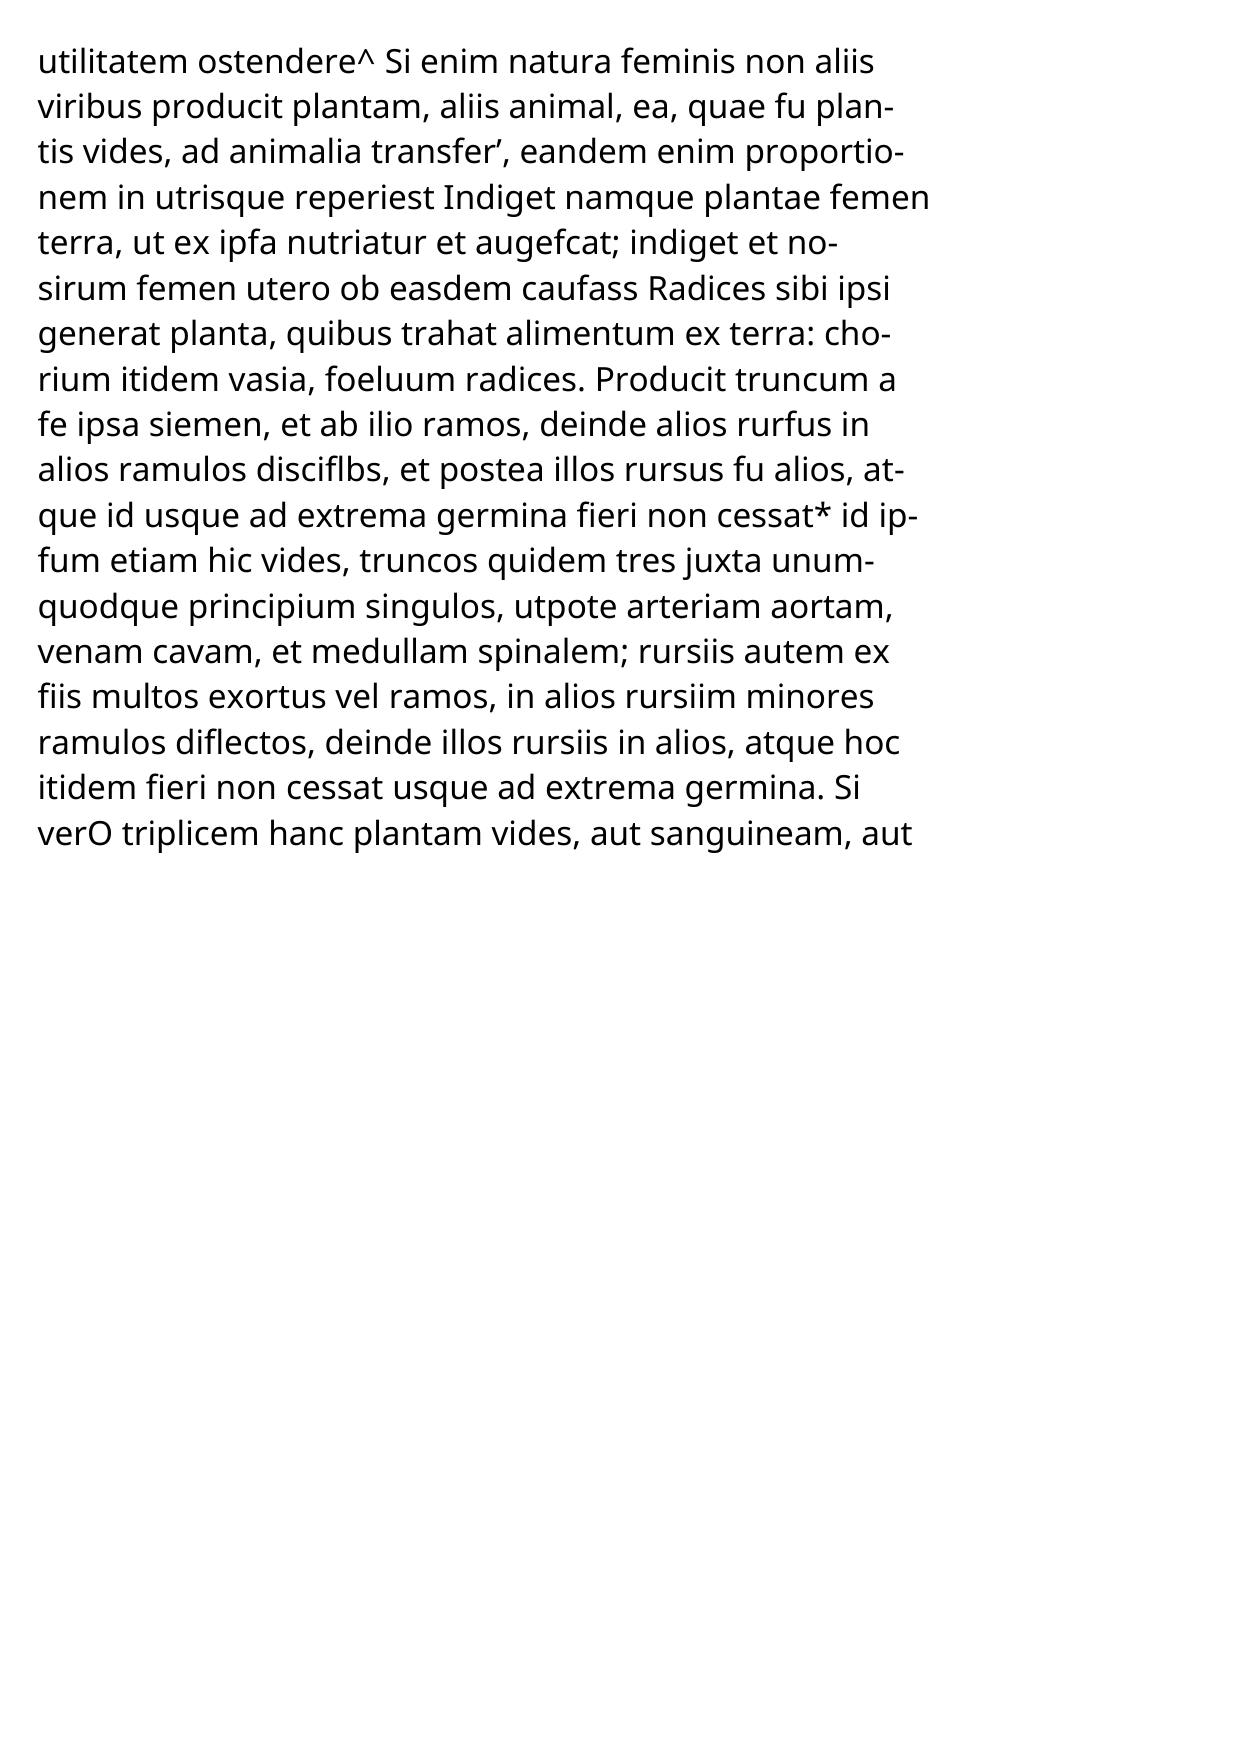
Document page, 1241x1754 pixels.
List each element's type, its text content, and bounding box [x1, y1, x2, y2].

text utilitatem ostendere^ Si enim natura feminis non aliis viribus producit plantam, aliis animal, ea, quae fu plan- tis vides, ad animalia transfer’, eandem enim proportio- nem in utrisque reperiest Indiget namque plantae femen terra, ut ex ipfa nutriatur et augefcat; indiget et no- sirum femen utero ob easdem caufass Radices sibi ipsi generat planta, quibus trahat alimentum ex terra: cho- rium itidem vasia, foeluum radices. Producit truncum a fe ipsa siemen, et ab ilio ramos, deinde alios rurfus in alios ramulos disciflbs, et postea illos rursus fu alios, at- que id usque ad extrema germina fieri non cessat* id ip- fum etiam hic vides, truncos quidem tres juxta unum- quodque principium singulos, utpote arteriam aortam, venam cavam, et medullam spinalem; rursiis autem ex fiis multos exortus vel ramos, in alios rursiim minores ramulos diflectos, deinde illos rursiis in alios, atque hoc itidem fieri non cessat usque ad extrema germina. Si verO triplicem hanc plantam vides, aut sanguineam, aut [37, 37, 1203, 855]
